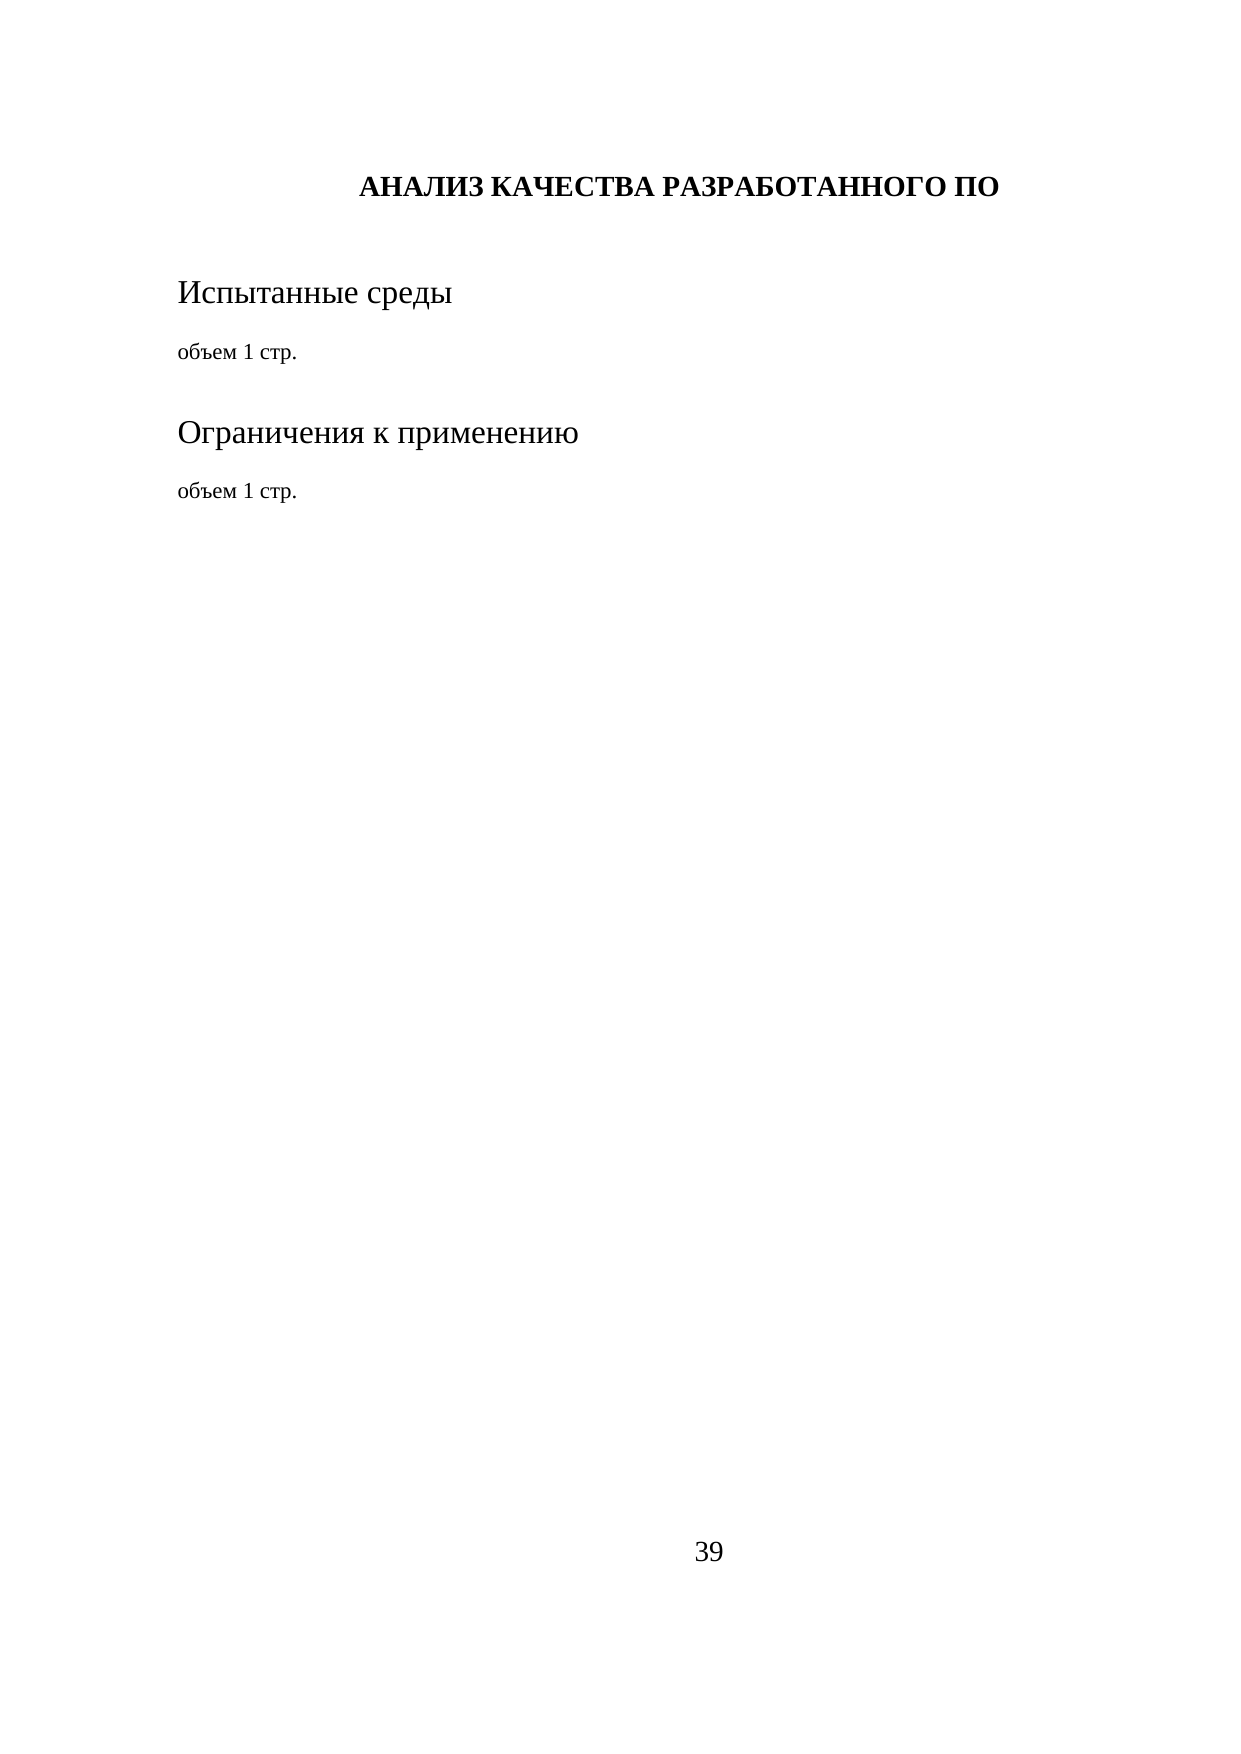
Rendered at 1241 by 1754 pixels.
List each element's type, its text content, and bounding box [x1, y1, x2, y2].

subtitle Ограничения к применению [177, 412, 1181, 450]
text объем 1 стр. [177, 477, 1181, 504]
subtitle Испытанные среды [177, 273, 1181, 311]
subtitle Анализ качества разработанного ПО [177, 169, 1181, 202]
text объем 1 стр. [177, 338, 1181, 364]
